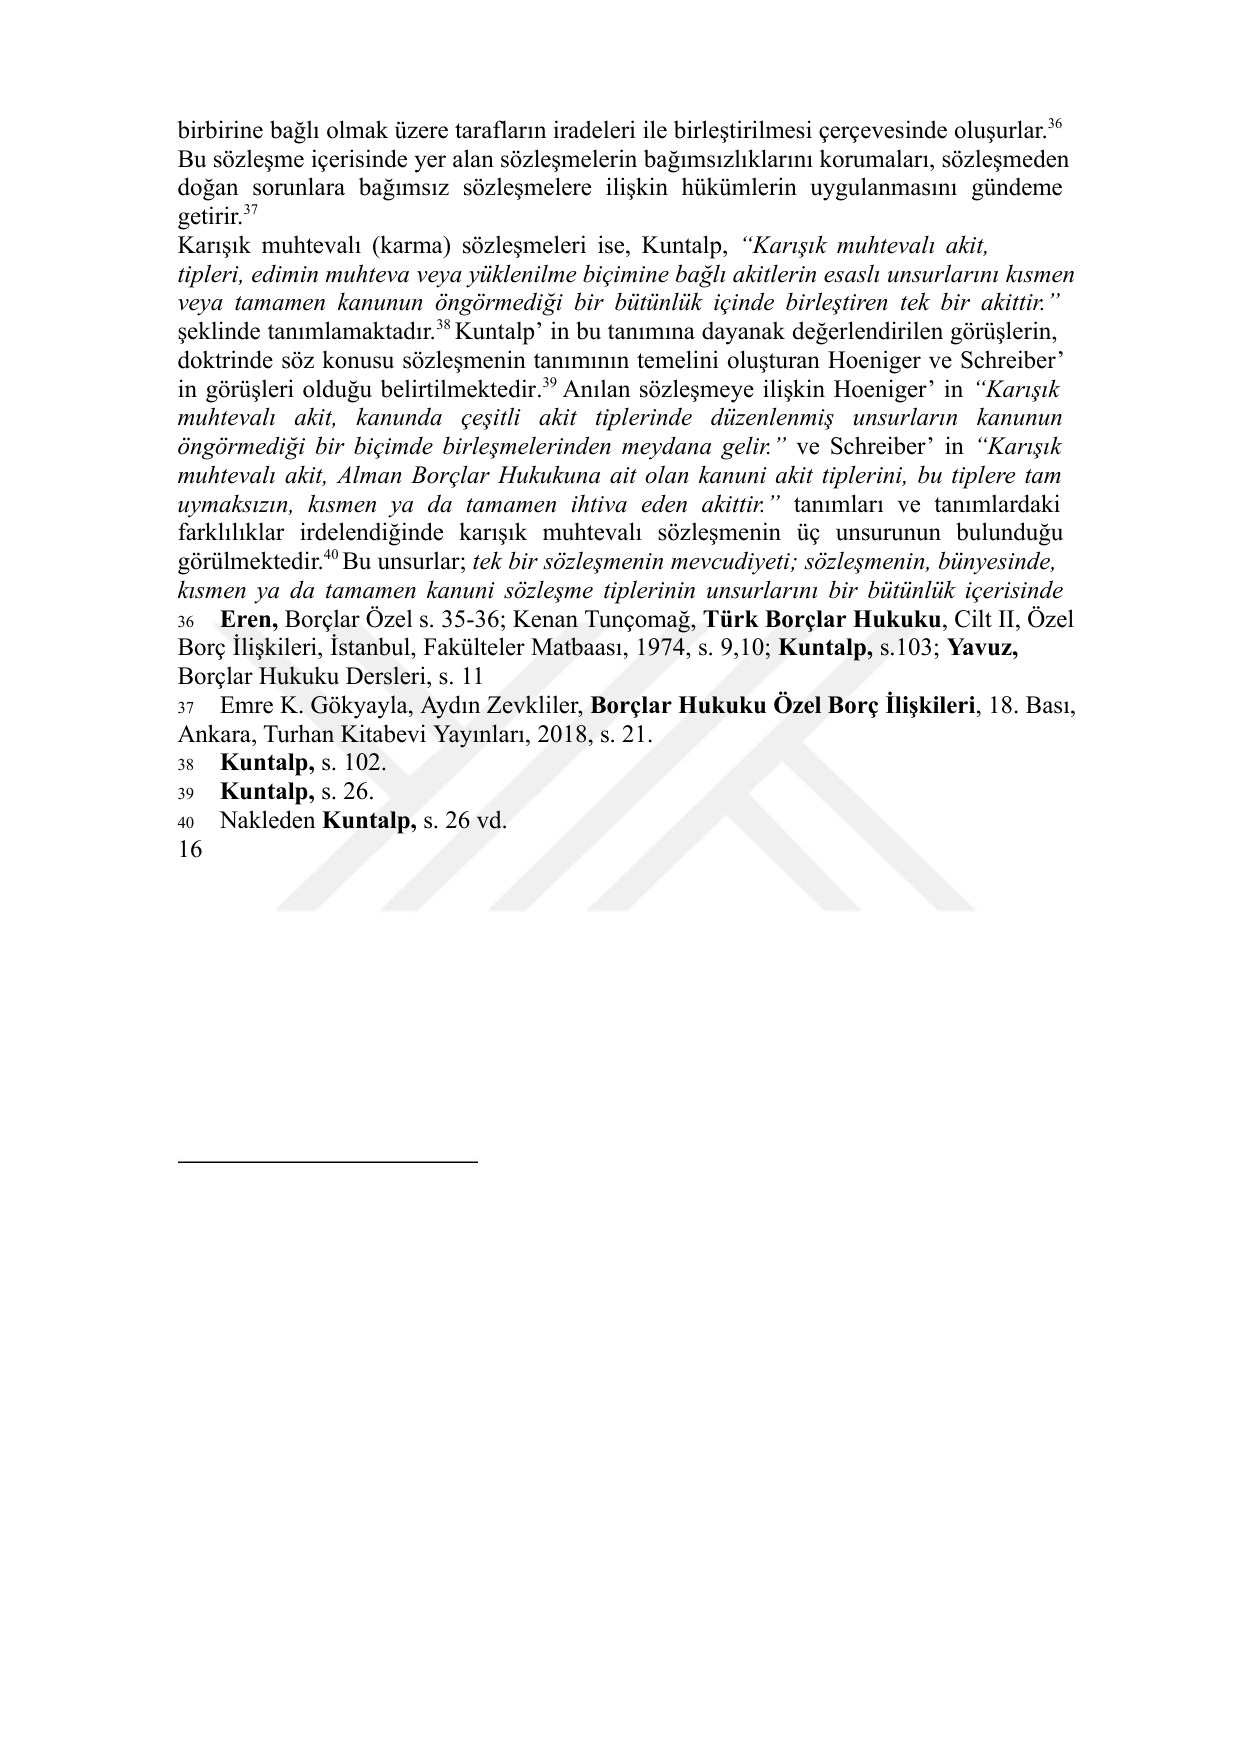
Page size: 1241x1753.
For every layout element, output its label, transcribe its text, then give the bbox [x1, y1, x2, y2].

text muhtevalı akit, kanunda çeşitli akit tiplerinde düzenlenmiş unsurların kanunun [177, 402, 1230, 431]
text getirir.37 [177, 201, 1230, 230]
picture [175, 1158, 480, 1165]
text doktrinde söz konusu sözleşmenin tanımının temelini oluşturan Hoeniger ve Schreiber’ [177, 345, 1230, 374]
text Ankara, Turhan Kitabevi Yayınları, 2018, s. 21. [177, 719, 1230, 747]
text 39 Kuntalp, s. 26. [177, 776, 1230, 805]
text Borç İlişkileri, İstanbul, Fakülteler Matbaası, 1974, s. 9,10; Kuntalp, s.103; Yavuz, [177, 632, 1230, 661]
text muhtevalı akit, Alman Borçlar Hukukuna ait olan kanuni akit tiplerini, bu tiplere tam [177, 460, 1230, 489]
text veya tamamen kanunun öngörmediği bir bütünlük içinde birleştiren tek bir akittir.” [177, 287, 1230, 316]
text görülmektedir.40 Bu unsurlar; tek bir sözleşmenin mevcudiyeti; sözleşmenin, bünyesinde, [177, 546, 1230, 575]
text öngörmediği bir biçimde birleşmelerinden meydana gelir.” ve Schreiber’ in “Karışık [177, 431, 1230, 460]
text in görüşleri olduğu belirtilmektedir.39 Anılan sözleşmeye ilişkin Hoeniger’ in “Karışık [177, 374, 1230, 402]
text 37 Emre K. Gökyayla, Aydın Zevkliler, Borçlar Hukuku Özel Borç İlişkileri, 18. Bası, [177, 690, 1230, 719]
text 40 Nakleden Kuntalp, s. 26 vd. [177, 805, 1230, 834]
text 38 Kuntalp, s. 102. [177, 747, 1230, 776]
text doğan sorunlara bağımsız sözleşmelere ilişkin hükümlerin uygulanmasını gündeme [177, 172, 1230, 201]
picture [206, 862, 982, 921]
text farklılıklar irdelendiğinde karışık muhtevalı sözleşmenin üç unsurunun bulunduğu [177, 517, 1230, 546]
text uymaksızın, kısmen ya da tamamen ihtiva eden akittir.” tanımları ve tanımlardaki [177, 489, 1230, 517]
text tipleri, edimin muhteva veya yüklenilme biçimine bağlı akitlerin esaslı unsurlarını kısmen [177, 259, 1230, 287]
text birbirine bağlı olmak üzere tarafların iradeleri ile birleştirilmesi çerçevesinde oluşurlar.36 [177, 115, 1230, 144]
text kısmen ya da tamamen kanuni sözleşme tiplerinin unsurlarını bir bütünlük içerisinde [177, 575, 1230, 604]
text 16 [177, 834, 1230, 862]
text Borçlar Hukuku Dersleri, s. 11 [177, 661, 1230, 690]
text Bu sözleşme içerisinde yer alan sözleşmelerin bağımsızlıklarını korumaları, sözleşmeden [177, 144, 1230, 172]
text şeklinde tanımlamaktadır.38 Kuntalp’ in bu tanımına dayanak değerlendirilen görüşlerin, [177, 316, 1230, 345]
text Karışık muhtevalı (karma) sözleşmeleri ise, Kuntalp, “Karışık muhtevalı akit, [177, 230, 1230, 259]
text 36 Eren, Borçlar Özel s. 35-36; Kenan Tunçomağ, Türk Borçlar Hukuku, Cilt II, Özel [177, 604, 1230, 632]
